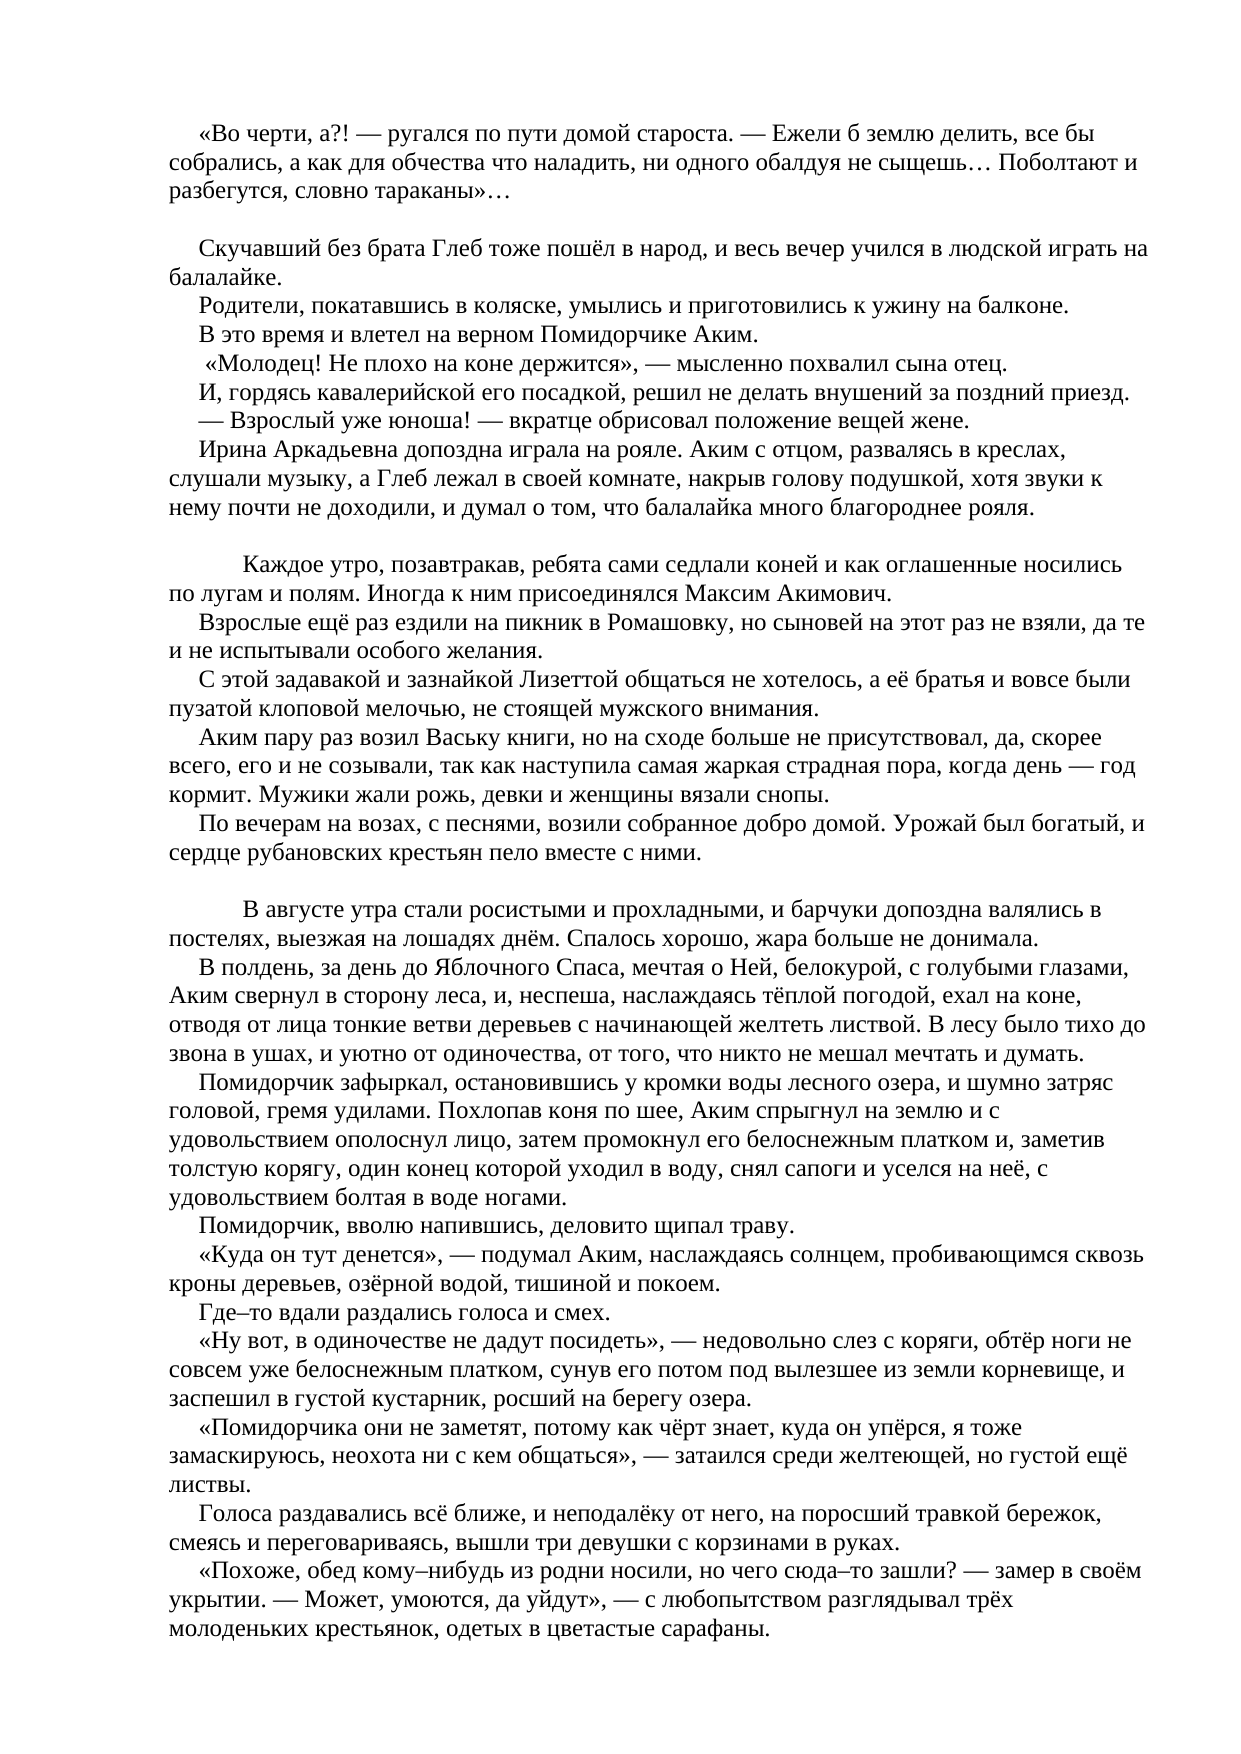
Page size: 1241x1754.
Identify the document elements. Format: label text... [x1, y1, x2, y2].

text Аким пару раз возил Ваську книги, но на сходе больше не присутствовал, да, скорее всего, его и не созывали, так как наступила самая жаркая страдная пора, когда день — год кормит. Мужики жали рожь, девки и женщины вязали снопы. [169, 722, 1152, 808]
text В полдень, за день до Яблочного Спаса, мечтая о Ней, белокурой, с голубыми глазами, Аким свернул в сторону леса, и, неспеша, наслаждаясь тёплой погодой, ехал на коне, отводя от лица тонкие ветви деревьев с начинающей желтеть листвой. В лесу было тихо до звона в ушах, и уютно от одиночества, от того, что никто не мешал мечтать и думать. [169, 952, 1152, 1067]
text В это время и влетел на верном Помидорчике Аким. [169, 319, 1152, 348]
text Взрослые ещё раз ездили на пикник в Ромашовку, но сыновей на этот раз не взяли, да те и не испытывали особого желания. [169, 607, 1152, 664]
text И, гордясь кавалерийской его посадкой, решил не делать внушений за поздний приезд. [169, 377, 1152, 406]
text В августе утра стали росистыми и прохладными, и барчуки допоздна валялись в постелях, выезжая на лошадях днём. Спалось хорошо, жара больше не донимала. [169, 894, 1152, 952]
text «Ну вот, в одиночестве не дадут посидеть», — недовольно слез с коряги, обтёр ноги не совсем уже белоснежным платком, сунув его потом под вылезшее из земли корневище, и заспешил в густой кустарник, росший на берегу озера. [169, 1326, 1152, 1412]
text «Помидорчика они не заметят, потому как чёрт знает, куда он упёрся, я тоже замаскируюсь, неохота ни с кем общаться», — затаился среди желтеющей, но густой ещё листвы. [169, 1412, 1152, 1498]
text Помидорчик зафыркал, остановившись у кромки воды лесного озера, и шумно затряс головой, гремя удилами. Похлопав коня по шее, Аким спрыгнул на землю и с удовольствием ополоснул лицо, затем промокнул его белоснежным платком и, заметив толстую корягу, один конец которой уходил в воду, снял сапоги и уселся на неё, с удовольствием болтая в воде ногами. [169, 1067, 1152, 1211]
text — Взрослый уже юноша! — вкратце обрисовал положение вещей жене. [169, 406, 1152, 434]
text Ирина Аркадьевна допоздна играла на рояле. Аким с отцом, развалясь в креслах, слушали музыку, а Глеб лежал в своей комнате, накрыв голову подушкой, хотя звуки к нему почти не доходили, и думал о том, что балалайка много благороднее рояля. [169, 434, 1152, 521]
text Каждое утро, позавтракав, ребята сами седлали коней и как оглашенные носились по лугам и полям. Иногда к ним присоединялся Максим Акимович. [169, 549, 1152, 607]
text «Похоже, обед кому–нибудь из родни носили, но чего сюда–то зашли? — замер в своём укрытии. — Может, умоются, да уйдут», — с любопытством разглядывал трёх молоденьких крестьянок, одетых в цветастые сарафаны. [169, 1556, 1152, 1642]
text С этой задавакой и зазнайкой Лизеттой общаться не хотелось, а её братья и вовсе были пузатой клоповой мелочью, не стоящей мужского внимания. [169, 664, 1152, 722]
text Скучавший без брата Глеб тоже пошёл в народ, и весь вечер учился в людской играть на балалайке. [169, 233, 1152, 291]
text Помидорчик, вволю напившись, деловито щипал траву. [169, 1211, 1152, 1239]
text «Во черти, а?! — ругался по пути домой староста. — Ежели б землю делить, все бы собрались, а как для обчества что наладить, ни одного обалдуя не сыщешь… Поболтают и разбегутся, словно тараканы»… [169, 118, 1152, 204]
text «Молодец! Не плохо на коне держится», — мысленно похвалил сына отец. [169, 348, 1152, 377]
text «Куда он тут денется», — подумал Аким, наслаждаясь солнцем, пробивающимся сквозь кроны деревьев, озёрной водой, тишиной и покоем. [169, 1239, 1152, 1297]
text Где–то вдали раздались голоса и смех. [169, 1297, 1152, 1326]
text По вечерам на возах, с песнями, возили собранное добро домой. Урожай был богатый, и сердце рубановских крестьян пело вместе с ними. [169, 808, 1152, 866]
text Родители, покатавшись в коляске, умылись и приготовились к ужину на балконе. [169, 291, 1152, 319]
text Голоса раздавались всё ближе, и неподалёку от него, на поросший травкой бережок, смеясь и переговариваясь, вышли три девушки с корзинами в руках. [169, 1498, 1152, 1556]
